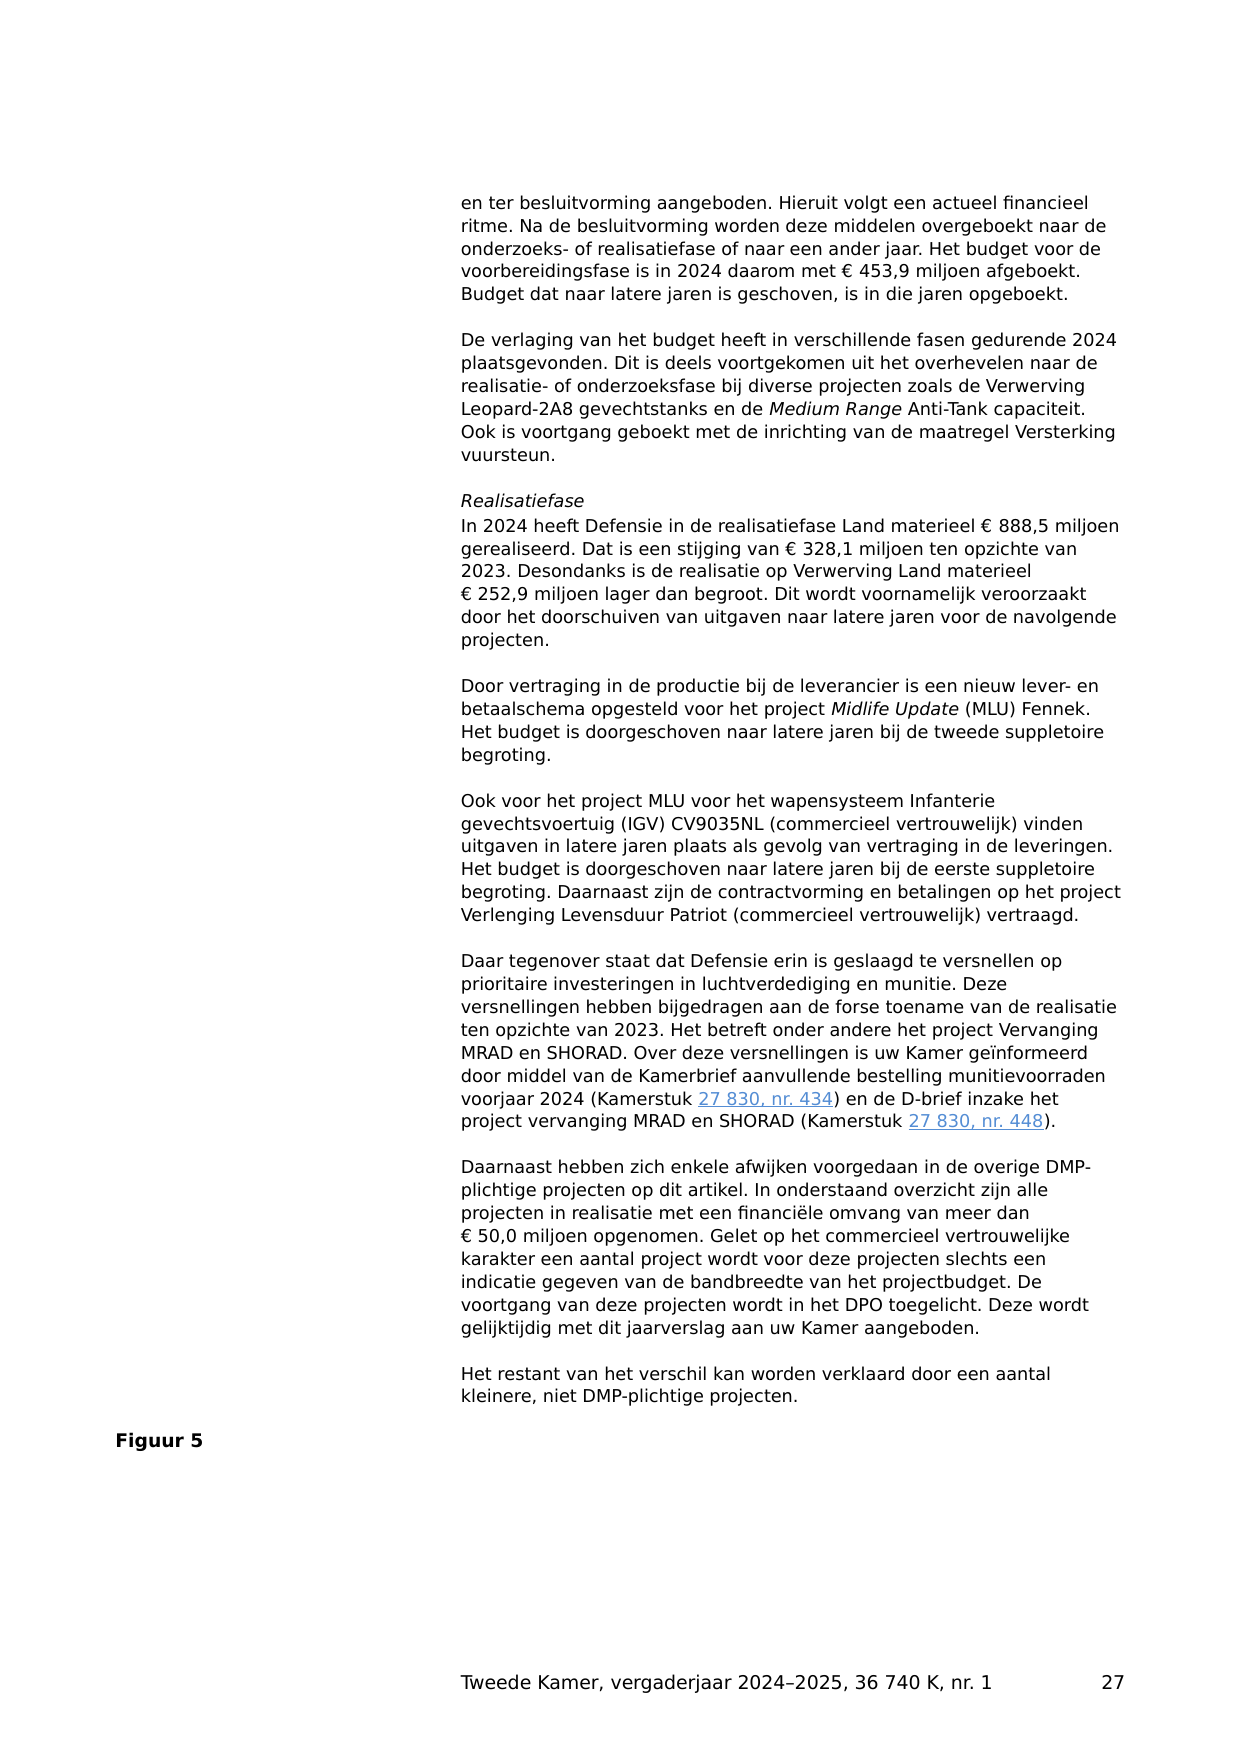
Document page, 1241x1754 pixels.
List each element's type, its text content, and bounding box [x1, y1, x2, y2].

text en ter besluitvorming aangeboden. Hieruit volgt een actueel financieel ritme. Na de besluitvorming worden deze middelen overgeboekt naar de onderzoeks- of realisatiefase of naar een ander jaar. Het budget voor de voorbereidingsfase is in 2024 daarom met € 453,9 miljoen afgeboekt. Budget dat naar latere jaren is geschoven, is in die jaren opgeboekt. [461, 191, 1125, 305]
text Ook voor het project MLU voor het wapensysteem Infanterie gevechtsvoertuig (IGV) CV9035NL (commercieel vertrouwelijk) vinden uitgaven in latere jaren plaats als gevolg van vertraging in de leveringen. Het budget is doorgeschoven naar latere jaren bij de eerste suppletoire begroting. Daarnaast zijn de contractvorming en betalingen op het project Verlenging Levensduur Patriot (commercieel vertrouwelijk) vertraagd. [461, 789, 1125, 926]
text In 2024 heeft Defensie in de realisatiefase Land materieel € 888,5 miljoen gerealiseerd. Dat is een stijging van € 328,1 miljoen ten opzichte van 2023. Desondanks is de realisatie op Verwerving Land materieel € 252,9 miljoen lager dan begroot. Dit wordt voornamelijk veroorzaakt door het doorschuiven van uitgaven naar latere jaren voor de navolgende projecten. [461, 514, 1125, 651]
text Door vertraging in de productie bij de leverancier is een nieuw lever- en betaalschema opgesteld voor het project Midlife Update (MLU) Fennek. Het budget is doorgeschoven naar latere jaren bij de tweede suppletoire begroting. [461, 674, 1125, 766]
text Het restant van het verschil kan worden verklaard door een aantal kleinere, niet DMP-plichtige projecten. [461, 1362, 1125, 1407]
text Daarnaast hebben zich enkele afwijken voorgedaan in de overige DMP-plichtige projecten op dit artikel. In onderstaand overzicht zijn alle projecten in realisatie met een financiële omvang van meer dan € 50,0 miljoen opgenomen. Gelet op het commercieel vertrouwelijke karakter een aantal project wordt voor deze projecten slechts een indicatie gegeven van de bandbreedte van het projectbudget. De voortgang van deze projecten wordt in het DPO toegelicht. Deze wordt gelijktijdig met dit jaarverslag aan uw Kamer aangeboden. [461, 1155, 1125, 1339]
title Figuur 5 [115, 1430, 1125, 1452]
text Daar tegenover staat dat Defensie erin is geslaagd te versnellen op prioritaire investeringen in luchtverdediging en munitie. Deze versnellingen hebben bijgedragen aan de forse toename van de realisatie ten opzichte van 2023. Het betreft onder andere het project Vervanging MRAD en SHORAD. Over deze versnellingen is uw Kamer geïnformeerd door middel van de Kamerbrief aanvullende bestelling munitievoorraden voorjaar 2024 (Kamerstuk 27 830, nr. 434) en de D-brief inzake het project vervanging MRAD en SHORAD (Kamerstuk 27 830, nr. 448). [461, 949, 1125, 1132]
text Realisatiefase [461, 489, 1125, 512]
text De verlaging van het budget heeft in verschillende fasen gedurende 2024 plaatsgevonden. Dit is deels voortgekomen uit het overhevelen naar de realisatie- of onderzoeksfase bij diverse projecten zoals de Verwerving Leopard-2A8 gevechtstanks en de Medium Range Anti-Tank capaciteit. Ook is voortgang geboekt met de inrichting van de maatregel Versterking vuursteun. [461, 328, 1125, 466]
